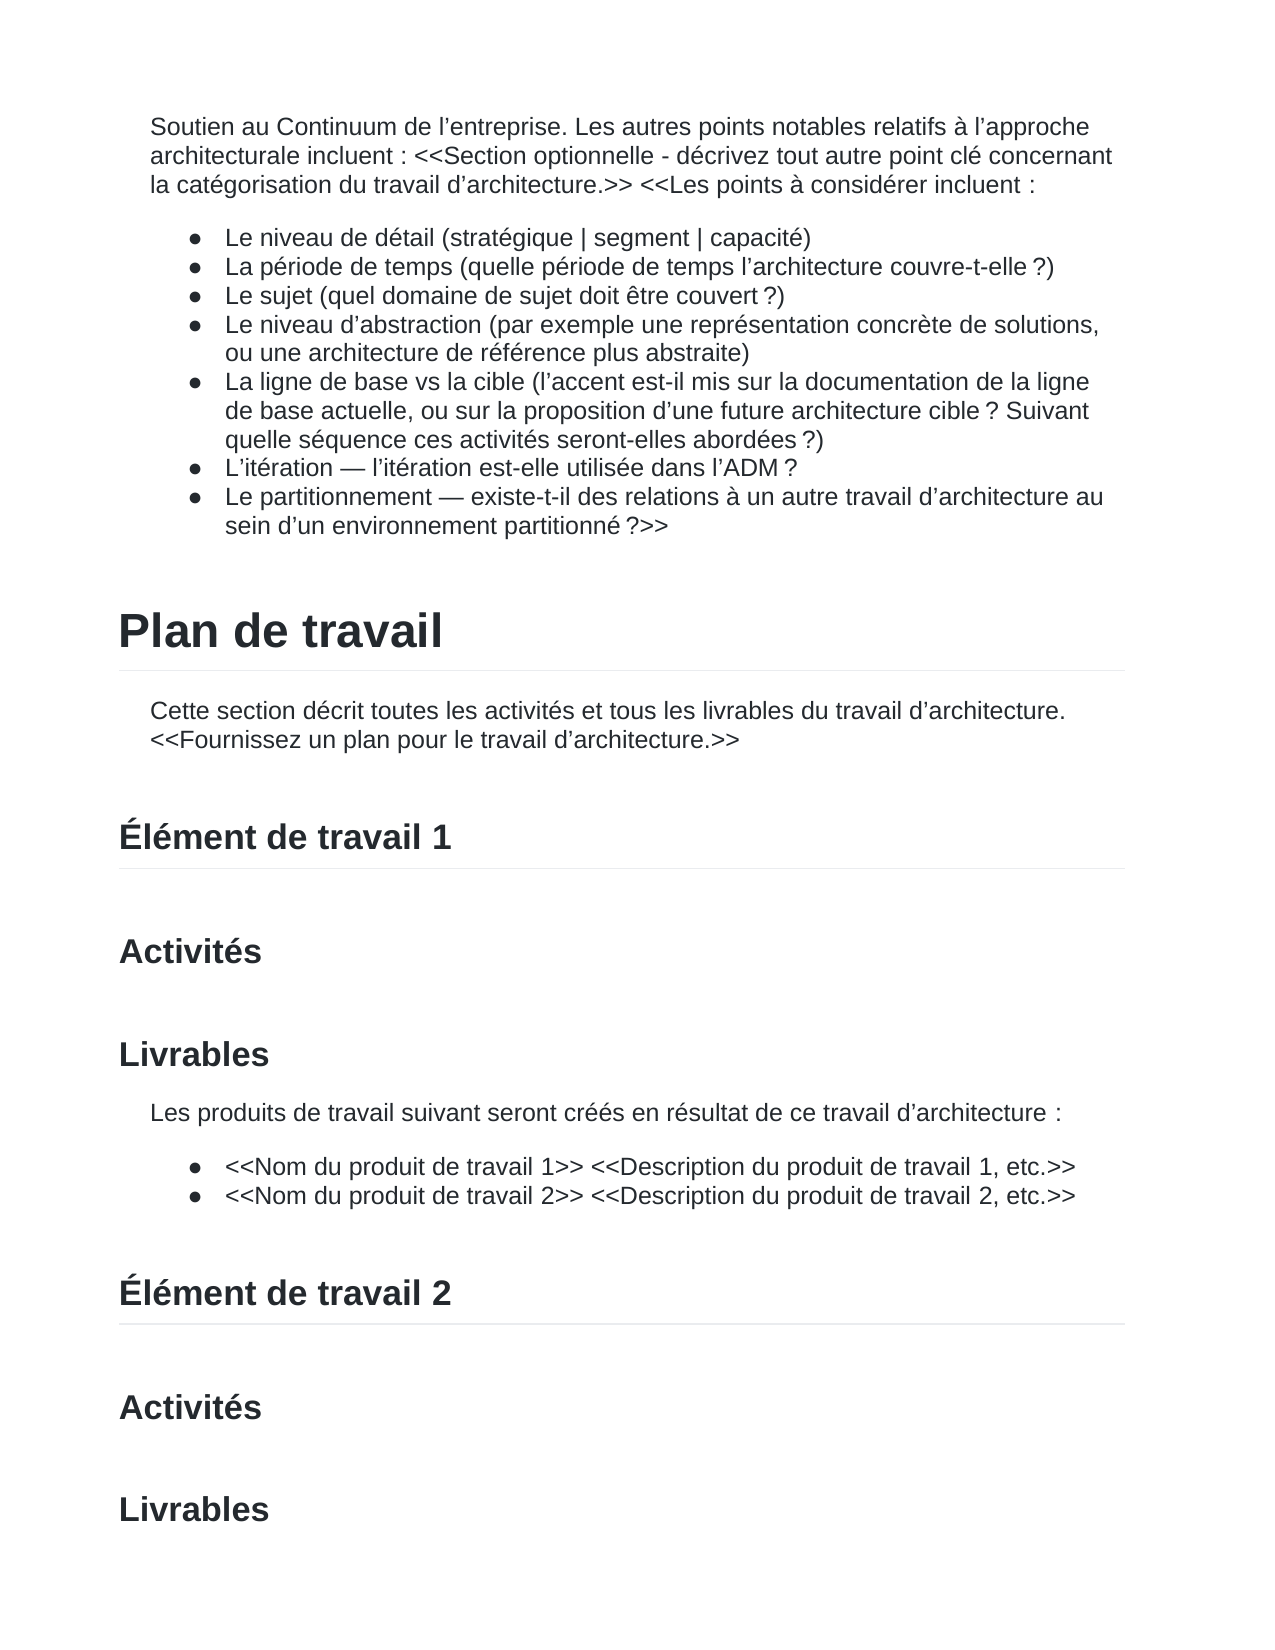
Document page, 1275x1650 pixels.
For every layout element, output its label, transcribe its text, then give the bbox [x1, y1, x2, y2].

subtitle Livrables [119, 1489, 1125, 1529]
text Cette section décrit toutes les activités et tous les livrables du travail d’architecture. <<Fournissez un plan pour le travail d’architecture.>> [150, 696, 1125, 754]
subtitle Livrables [119, 1034, 1125, 1073]
list Le partitionnement — existe-t-il des relations à un autre travail d’architecture au sein d’un environnement partitionné ?>> [187, 482, 1125, 540]
text Les produits de travail suivant seront créés en résultat de ce travail d’architecture : [150, 1098, 1125, 1127]
list La ligne de base vs la cible (l’accent est-il mis sur la documentation de la ligne de base actuelle, ou sur la proposition d’une future architecture cible ? Suivant quelle séquence ces activités seront-elles abordées ?) [187, 367, 1125, 453]
list L’itération — l’itération est-elle utilisée dans l’ADM ? [187, 453, 1125, 482]
subtitle Plan de travail [119, 602, 1125, 670]
text Soutien au Continuum de l’entreprise. Les autres points notables relatifs à l’approche architecturale incluent : <<Section optionnelle - décrivez tout autre point clé concernant la catégorisation du travail d’architecture.>> <<Les points à considérer incluent : [150, 112, 1125, 198]
list <<Nom du produit de travail 1>> <<Description du produit de travail 1, etc.>> [187, 1152, 1125, 1181]
list Le niveau de détail (stratégique | segment | capacité) [187, 223, 1125, 252]
subtitle Élément de travail 2 [119, 1272, 1125, 1323]
list Le sujet (quel domaine de sujet doit être couvert ?) [187, 281, 1125, 310]
subtitle Activités [119, 1387, 1125, 1427]
list La période de temps (quelle période de temps l’architecture couvre-t-elle ?) [187, 252, 1125, 281]
subtitle Élément de travail 1 [119, 816, 1125, 868]
list Le niveau d’abstraction (par exemple une représentation concrète de solutions, ou une architecture de référence plus abstraite) [187, 310, 1125, 367]
subtitle Activités [119, 932, 1125, 971]
list <<Nom du produit de travail 2>> <<Description du produit de travail 2, etc.>> [187, 1181, 1125, 1209]
